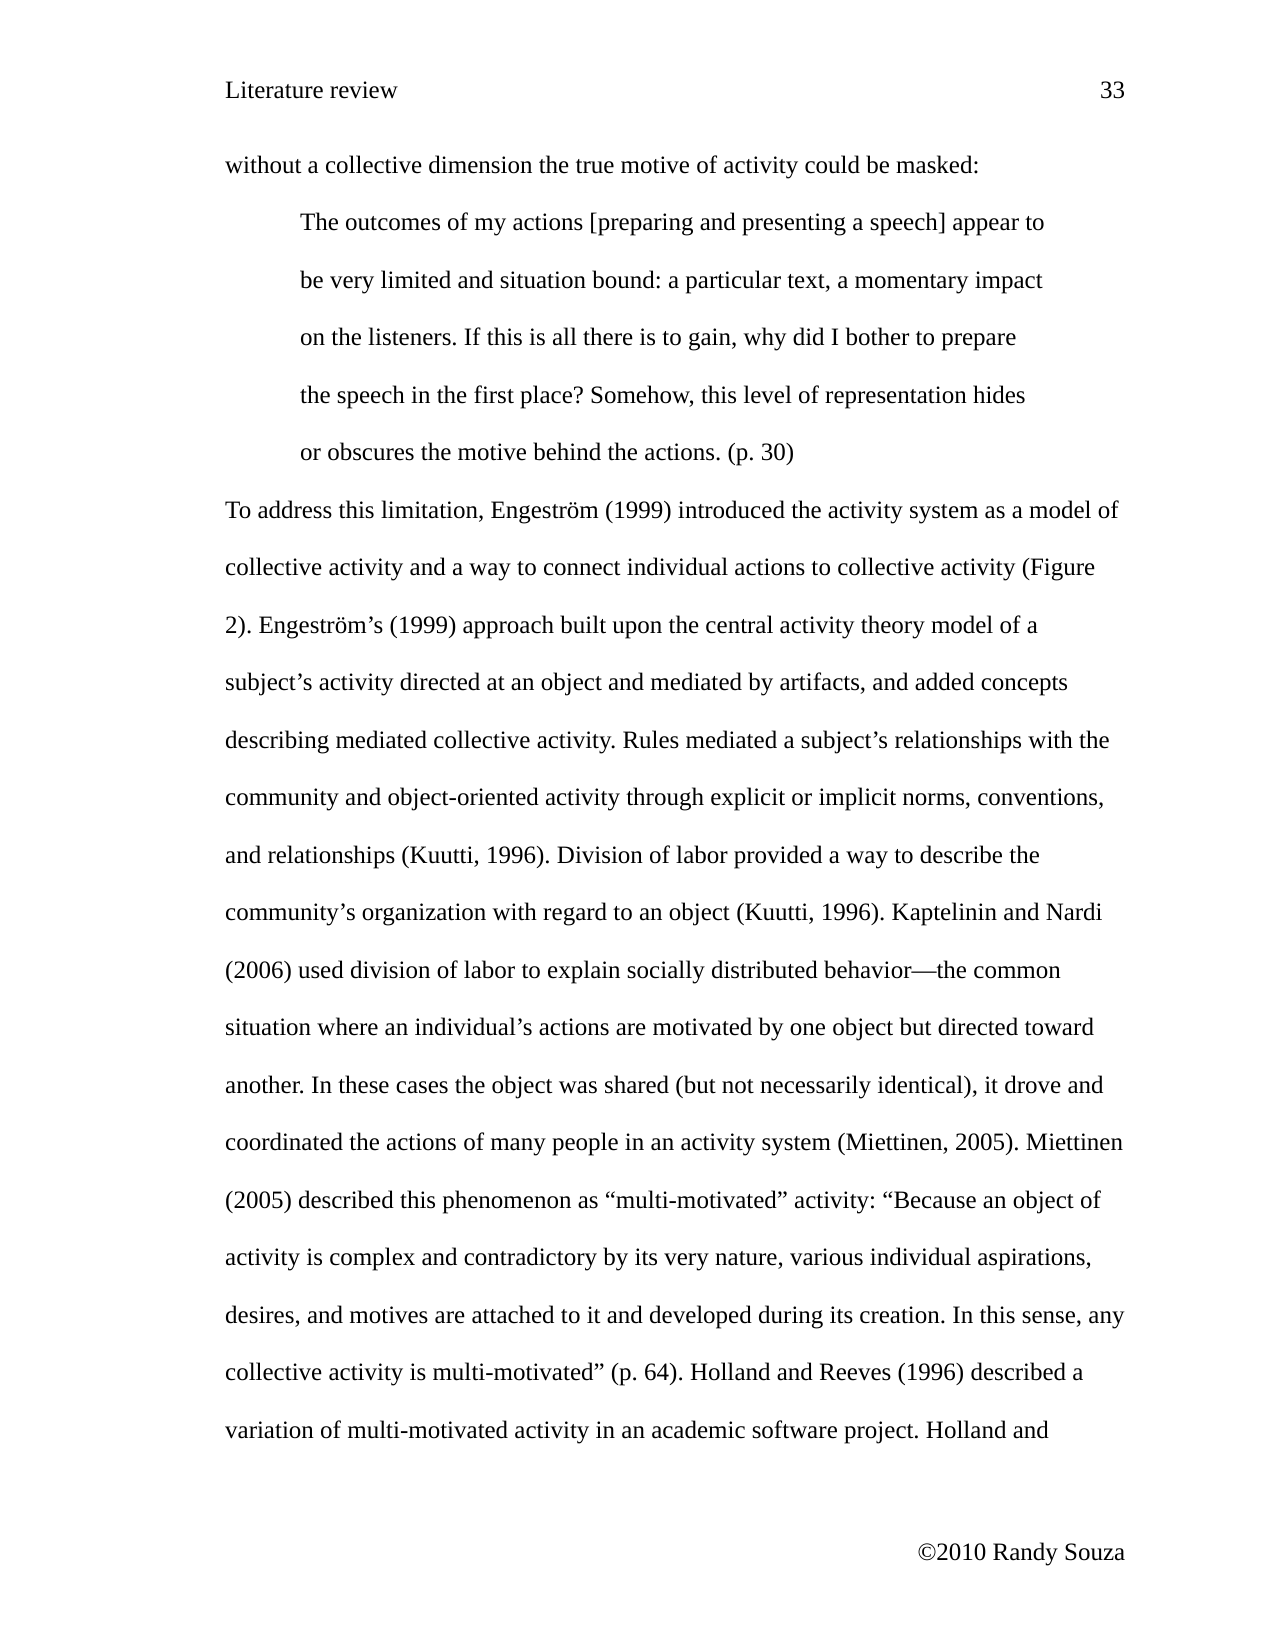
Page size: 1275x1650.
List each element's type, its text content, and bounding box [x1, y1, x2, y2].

text The outcomes of my actions [preparing and presenting a speech] appear to be very limited and situation bound: a particular text, a momentary impact on the listeners. If this is all there is to gain, why did I bother to prepare the speech in the first place? Somehow, this level of representation hides or obscures the motive behind the actions. (p. 30) [300, 207, 1050, 466]
text To address this limitation, Engeström (1999) introduced the activity system as a model of collective activity and a way to connect individual actions to collective activity (Figure 2). Engeström’s (1999) approach built upon the central activity theory model of a subject’s activity directed at an object and mediated by artifacts, and added concepts describing mediated collective activity. Rules mediated a subject’s relationships with the community and object-oriented activity through explicit or implicit norms, conventions, and relationships (Kuutti, 1996). Division of labor provided a way to describe the community’s organization with regard to an object (Kuutti, 1996). Kaptelinin and Nardi (2006) used division of labor to explain socially distributed behavior—the common situation where an individual’s actions are motivated by one object but directed toward another. In these cases the object was shared (but not necessarily identical), it drove and coordinated the actions of many people in an activity system (Miettinen, 2005). Miettinen (2005) described this phenomenon as “multi-motivated” activity: “Because an object of activity is complex and contradictory by its very nature, various individual aspirations, desires, and motives are attached to it and developed during its creation. In this sense, any collective activity is multi-motivated” (p. 64). Holland and Reeves (1996) described a variation of multi-motivated activity in an academic software project. Holland and [225, 495, 1125, 1444]
text without a collective dimension the true motive of activity could be masked: [225, 150, 1125, 179]
